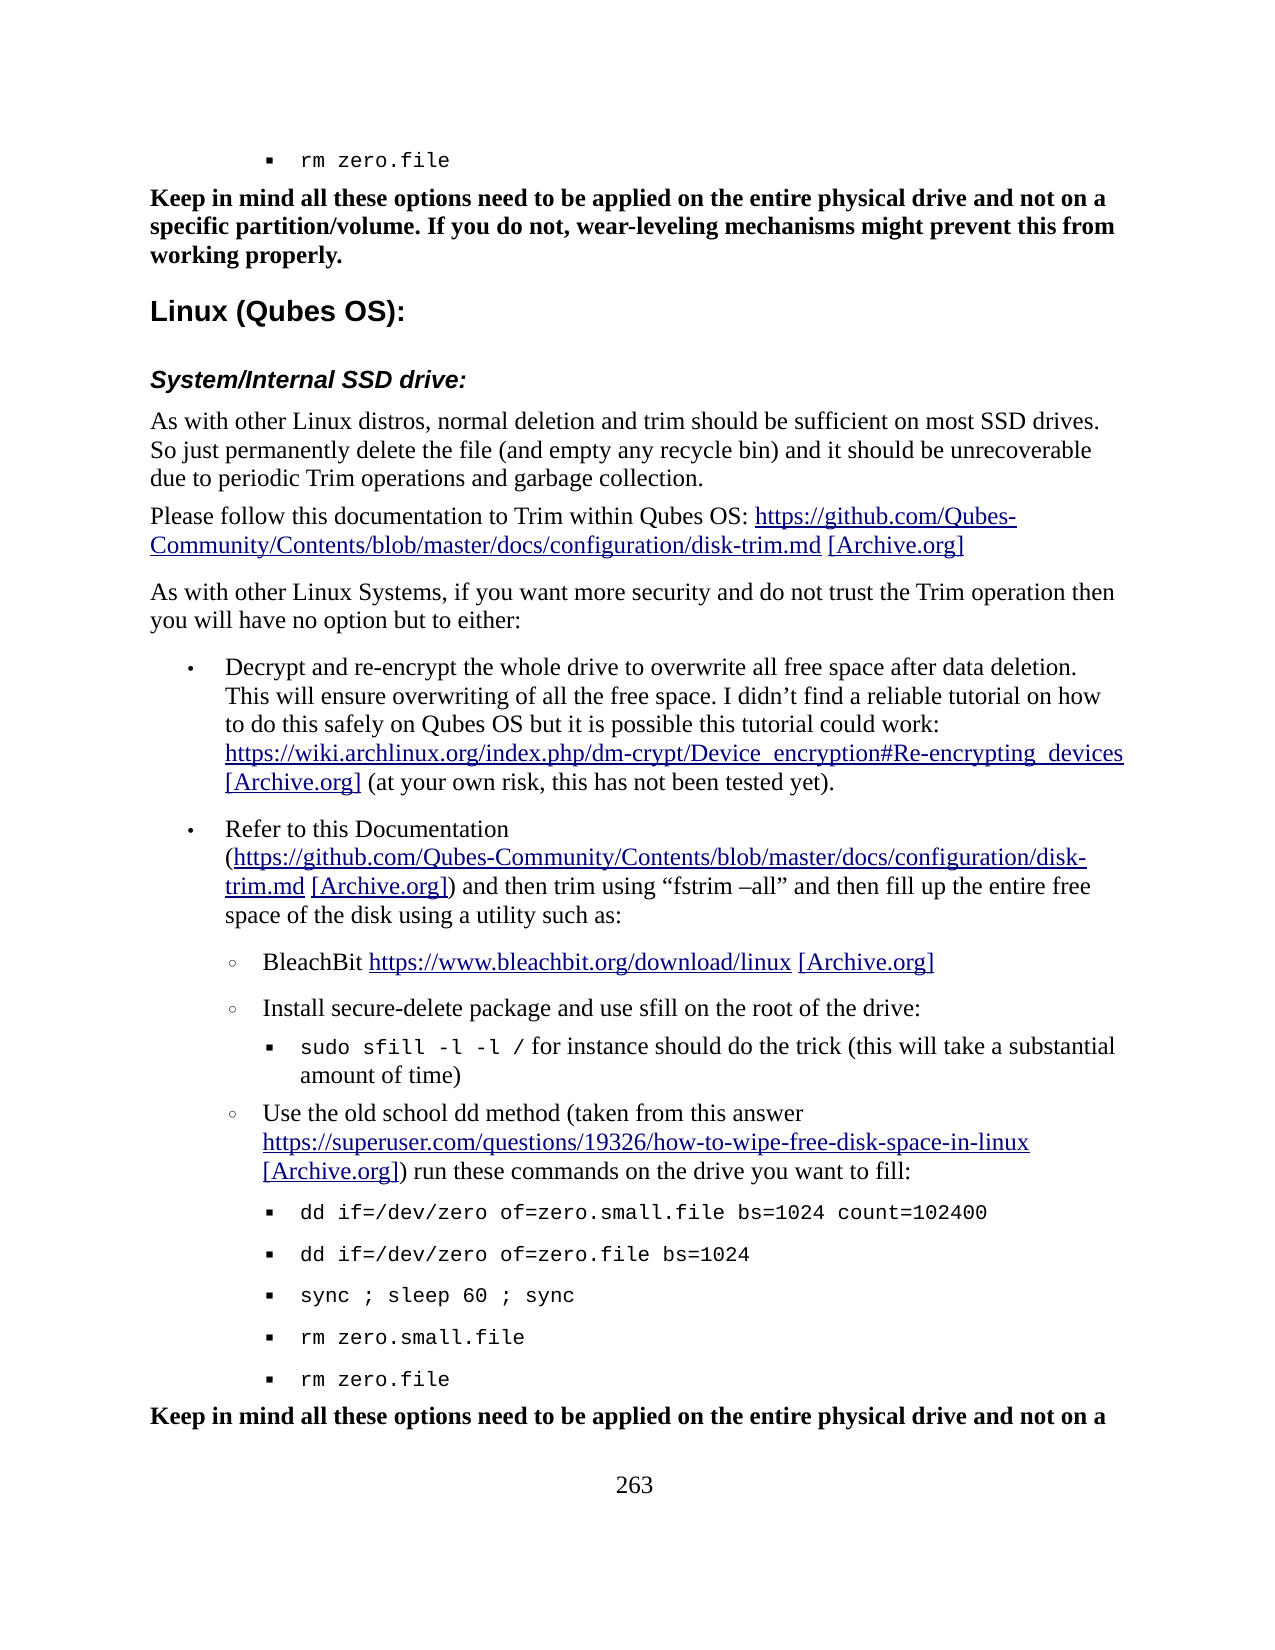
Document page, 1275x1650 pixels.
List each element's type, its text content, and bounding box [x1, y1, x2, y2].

list rm zero.file [262, 150, 1125, 174]
text As with other Linux distros, normal deletion and trim should be sufficient on most SSD drives. So just permanently delete the file (and empty any recycle bin) and it should be unrecoverable due to periodic Trim operations and garbage collection. [150, 406, 1125, 492]
list Install secure-delete package and use sfill on the root of the drive: [225, 993, 1125, 1022]
list sync ; sleep 60 ; sync [262, 1286, 1125, 1309]
text Keep in mind all these options need to be applied on the entire physical drive and not on a specific partition/volume. If you do not, wear-leveling mechanisms might prevent this from working properly. [150, 183, 1125, 269]
list Decrypt and re-encrypt the whole drive to overwrite all free space after data deletion. This will ensure overwriting of all the free space. I didn’t find a reliable tutorial on how to do this safely on Qubes OS but it is possible this tutorial could work: https://wiki.archlinux.org/index.php/dm-crypt/Device_encryption#Re-encrypting_devices [Archive.org] (at your own risk, this has not been tested yet). [187, 652, 1125, 796]
list BleachBit https://www.bleachbit.org/download/linux [Archive.org] [225, 947, 1125, 975]
list rm zero.file [262, 1369, 1125, 1392]
text As with other Linux Systems, if you want more security and do not trust the Trim operation then you will have no option but to either: [150, 577, 1125, 634]
subtitle Linux (Qubes OS): [150, 294, 1125, 327]
list Refer to this Documentation (https://github.com/Qubes-Community/Contents/blob/master/docs/configuration/disk-trim.md [Archive.org]) and then trim using “fstrim –all” and then fill up the entire free space of the disk using a utility such as: [187, 814, 1125, 929]
list sudo sfill -l -l / for instance should do the trick (this will take a substantial amount of time) [262, 1031, 1125, 1089]
subtitle System/Internal SSD drive: [150, 365, 1125, 393]
text Keep in mind all these options need to be applied on the entire physical drive and not on a [150, 1401, 1125, 1430]
list rm zero.small.file [262, 1327, 1125, 1351]
text Please follow this documentation to Trim within Qubes OS: https://github.com/Qubes-Community/Contents/blob/master/docs/configuration/disk-trim.md [Archive.org] [150, 501, 1125, 559]
list dd if=/dev/zero of=zero.small.file bs=1024 count=102400 [262, 1202, 1125, 1226]
list dd if=/dev/zero of=zero.file bs=1024 [262, 1244, 1125, 1268]
list Use the old school dd method (taken from this answer https://superuser.com/questions/19326/how-to-wipe-free-disk-space-in-linux [Archive.org]) run these commands on the drive you want to fill: [225, 1098, 1125, 1184]
